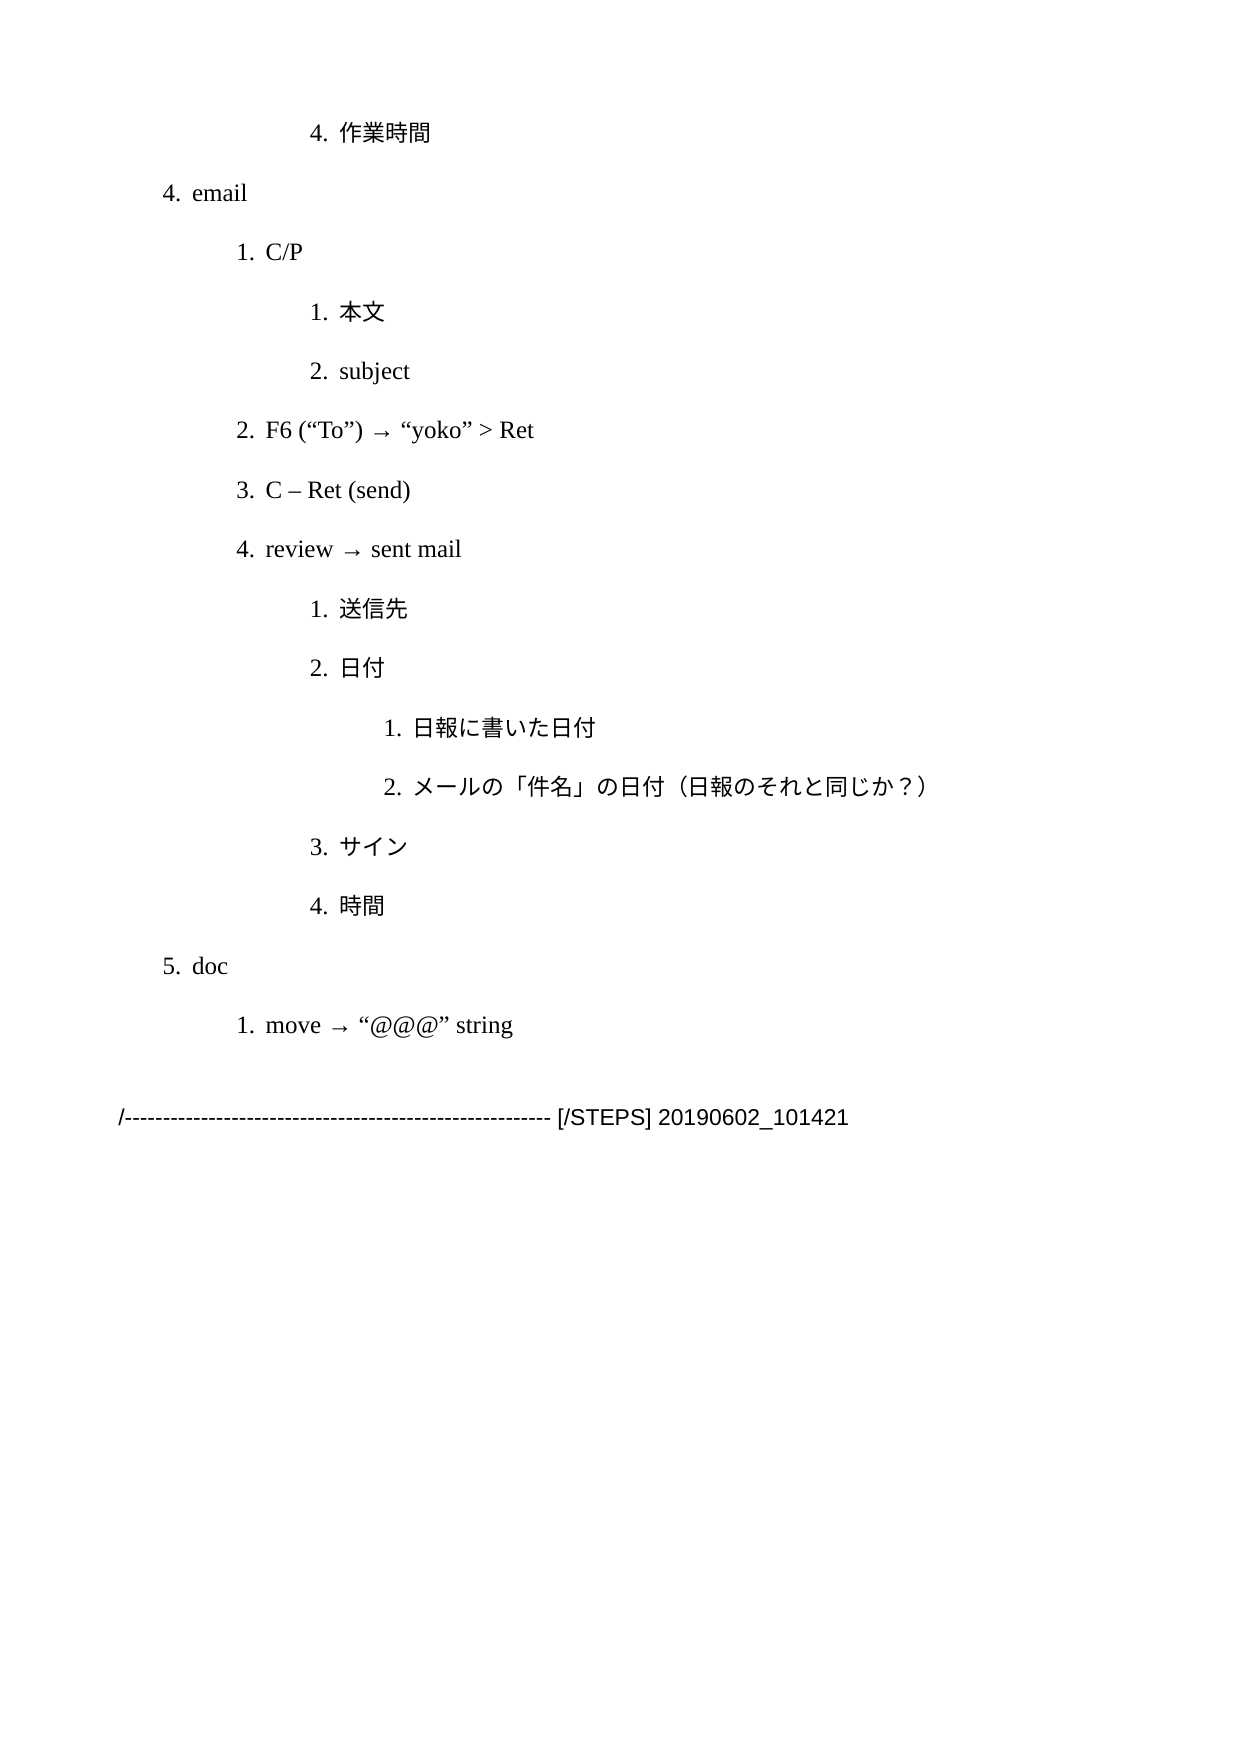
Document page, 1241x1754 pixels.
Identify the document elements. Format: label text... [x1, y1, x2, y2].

list 送信先 [309, 594, 1122, 623]
list F6 (“To”) → “yoko” > Ret [236, 416, 1122, 444]
list 日付 [309, 653, 1122, 682]
list 日報に書いた日付 [383, 713, 1122, 742]
list 時間 [309, 891, 1122, 920]
list C/P [236, 237, 1122, 266]
list サイン [309, 832, 1122, 861]
list review → sent mail [236, 534, 1122, 563]
list subject [309, 356, 1122, 385]
list 作業時間 [309, 118, 1122, 147]
text /-------------------------------------------------------- [/STEPS] 20190602_101421 [118, 1104, 1122, 1131]
list move → “@@@” string [236, 1010, 1122, 1039]
list C – Ret (send) [236, 475, 1122, 504]
list メールの「件名」の日付（日報のそれと同じか？） [383, 772, 1122, 801]
list email [162, 178, 1122, 206]
list doc [162, 951, 1122, 979]
list 本文 [309, 297, 1122, 325]
